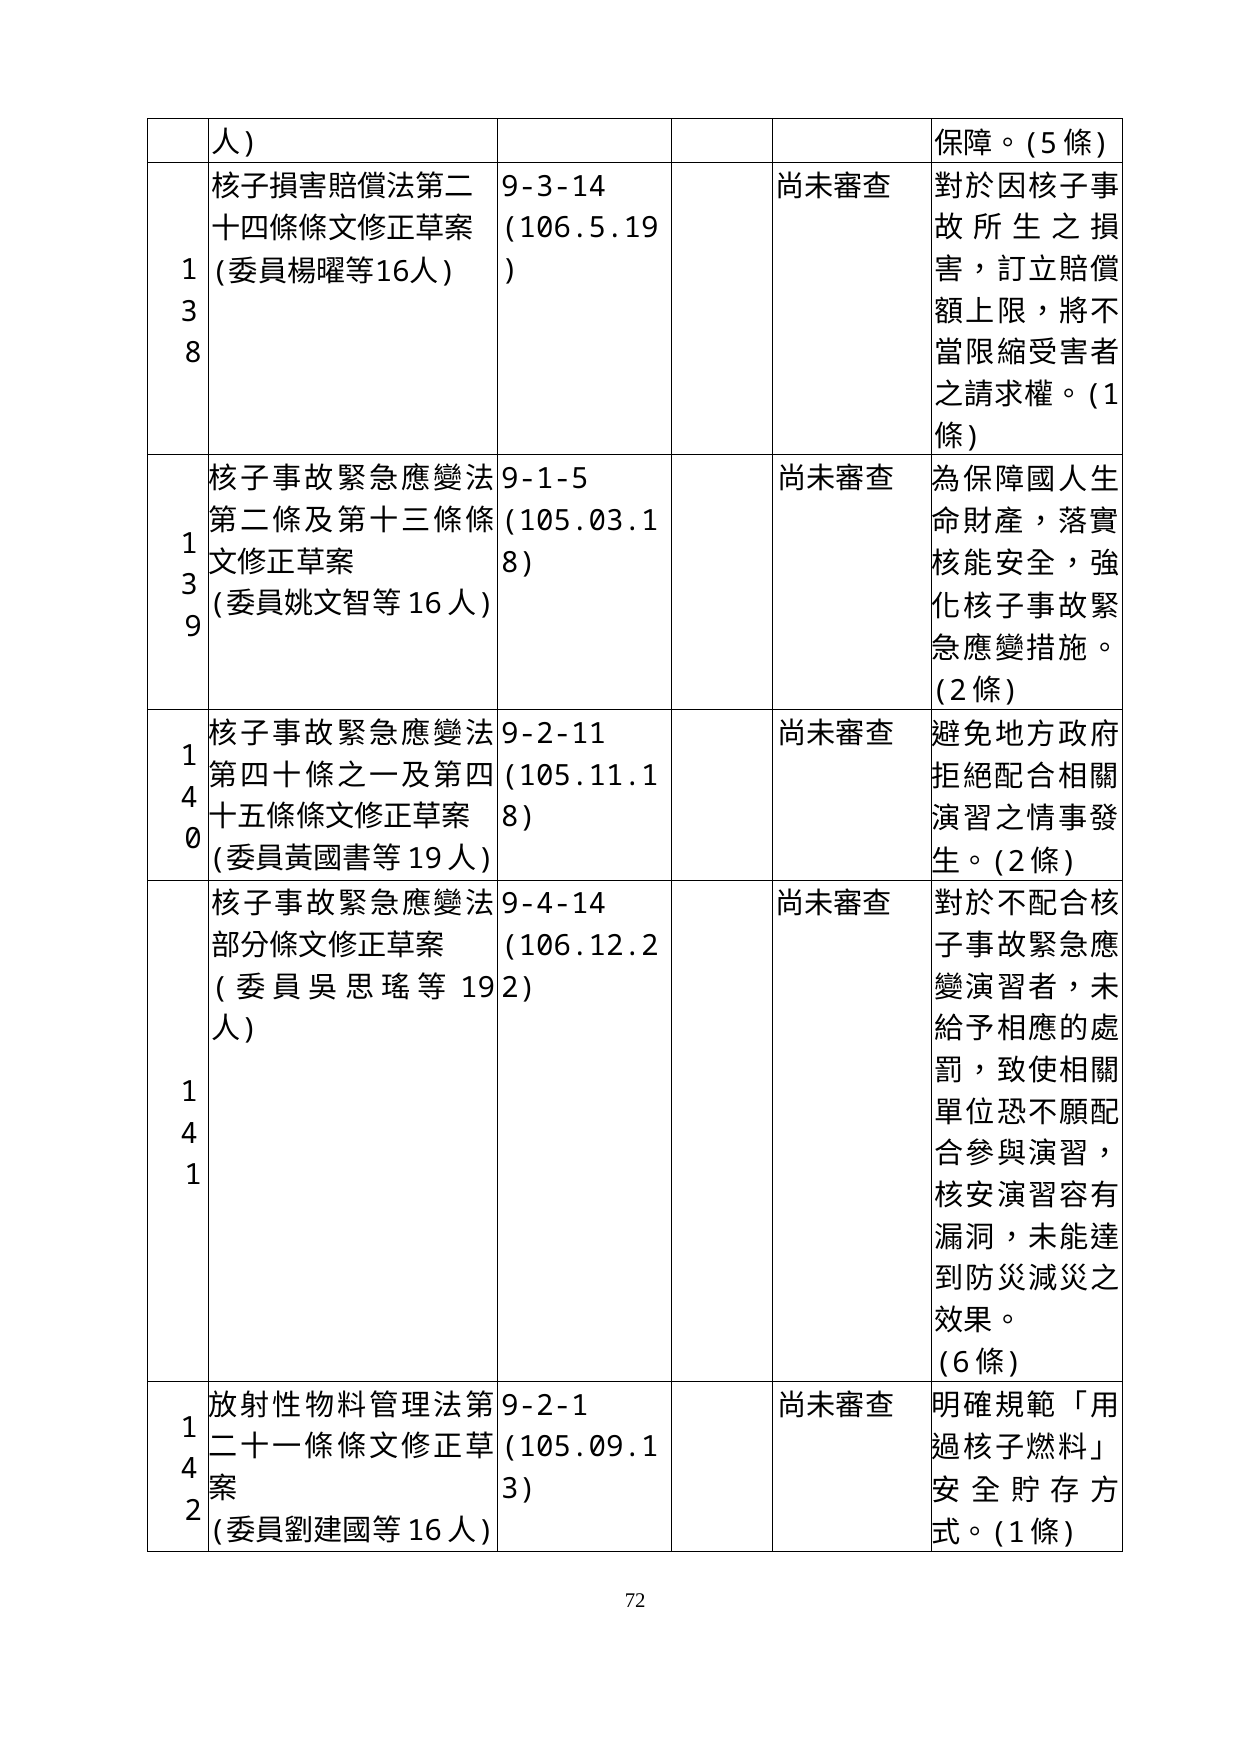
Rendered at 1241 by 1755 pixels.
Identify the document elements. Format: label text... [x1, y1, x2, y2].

table_cell [148, 881, 208, 1381]
table_cell [672, 1382, 772, 1551]
table_cell 人) [209, 119, 497, 162]
table_cell 核子事故緊急應變法第二條及第十三條條文修正草案 (委員姚文智等16人) [209, 455, 497, 709]
table_cell 核子損害賠償法第二十四條條文修正草案 (委員楊曜等16人) [209, 163, 497, 454]
table_cell 核子事故緊急應變法部分條文修正草案 (委員吳思瑤等19人) [209, 881, 497, 1381]
table_cell [672, 163, 772, 454]
table_cell [148, 455, 208, 709]
table_cell 尚未審查 [773, 1382, 931, 1551]
table_cell [773, 119, 931, 162]
table_cell 對於因核子事故所生之損害，訂立賠償額上限，將不當限縮受害者之請求權。(1條) [932, 163, 1122, 454]
table_cell 放射性物料管理法第二十一條條文修正草案 (委員劉建國等16人) [209, 1382, 497, 1551]
table_cell [148, 163, 208, 454]
table_cell 9-2-11 (105.11.18) [498, 710, 671, 879]
table_cell [672, 710, 772, 879]
table_cell 對於不配合核子事故緊急應變演習者，未給予相應的處罰，致使相關單位恐不願配合參與演習，核安演習容有漏洞，未能達到防災減災之效果。 (6條) [932, 881, 1122, 1381]
table_cell [498, 119, 671, 162]
table_cell 避免地方政府拒絕配合相關演習之情事發生。(2條) [932, 710, 1122, 879]
table_cell 9-4-14 (106.12.22) [498, 881, 671, 1381]
table_cell 尚未審查 [773, 163, 931, 454]
table_cell 為保障國人生命財產，落實核能安全，強化核子事故緊急應變措施。(2條) [932, 455, 1122, 709]
table_cell 尚未審查 [773, 710, 931, 879]
table_cell [148, 710, 208, 879]
table_cell 尚未審查 [773, 455, 931, 709]
table_cell 9-2-1 (105.09.13) [498, 1382, 671, 1551]
table_cell 9-3-14 (106.5.19) [498, 163, 671, 454]
table_cell 9-1-5 (105.03.18) [498, 455, 671, 709]
table_cell [148, 1382, 208, 1551]
table_cell [672, 455, 772, 709]
table_cell 核子事故緊急應變法第四十條之一及第四十五條條文修正草案 (委員黃國書等19人) [209, 710, 497, 879]
table_cell 保障。(5條) [932, 119, 1122, 162]
table_cell 明確規範「用過核子燃料」安全貯存方式。(1條) [932, 1382, 1122, 1551]
table_cell [672, 119, 772, 162]
table_cell 尚未審查 [773, 881, 931, 1381]
table_cell [672, 881, 772, 1381]
table_cell [148, 119, 208, 162]
